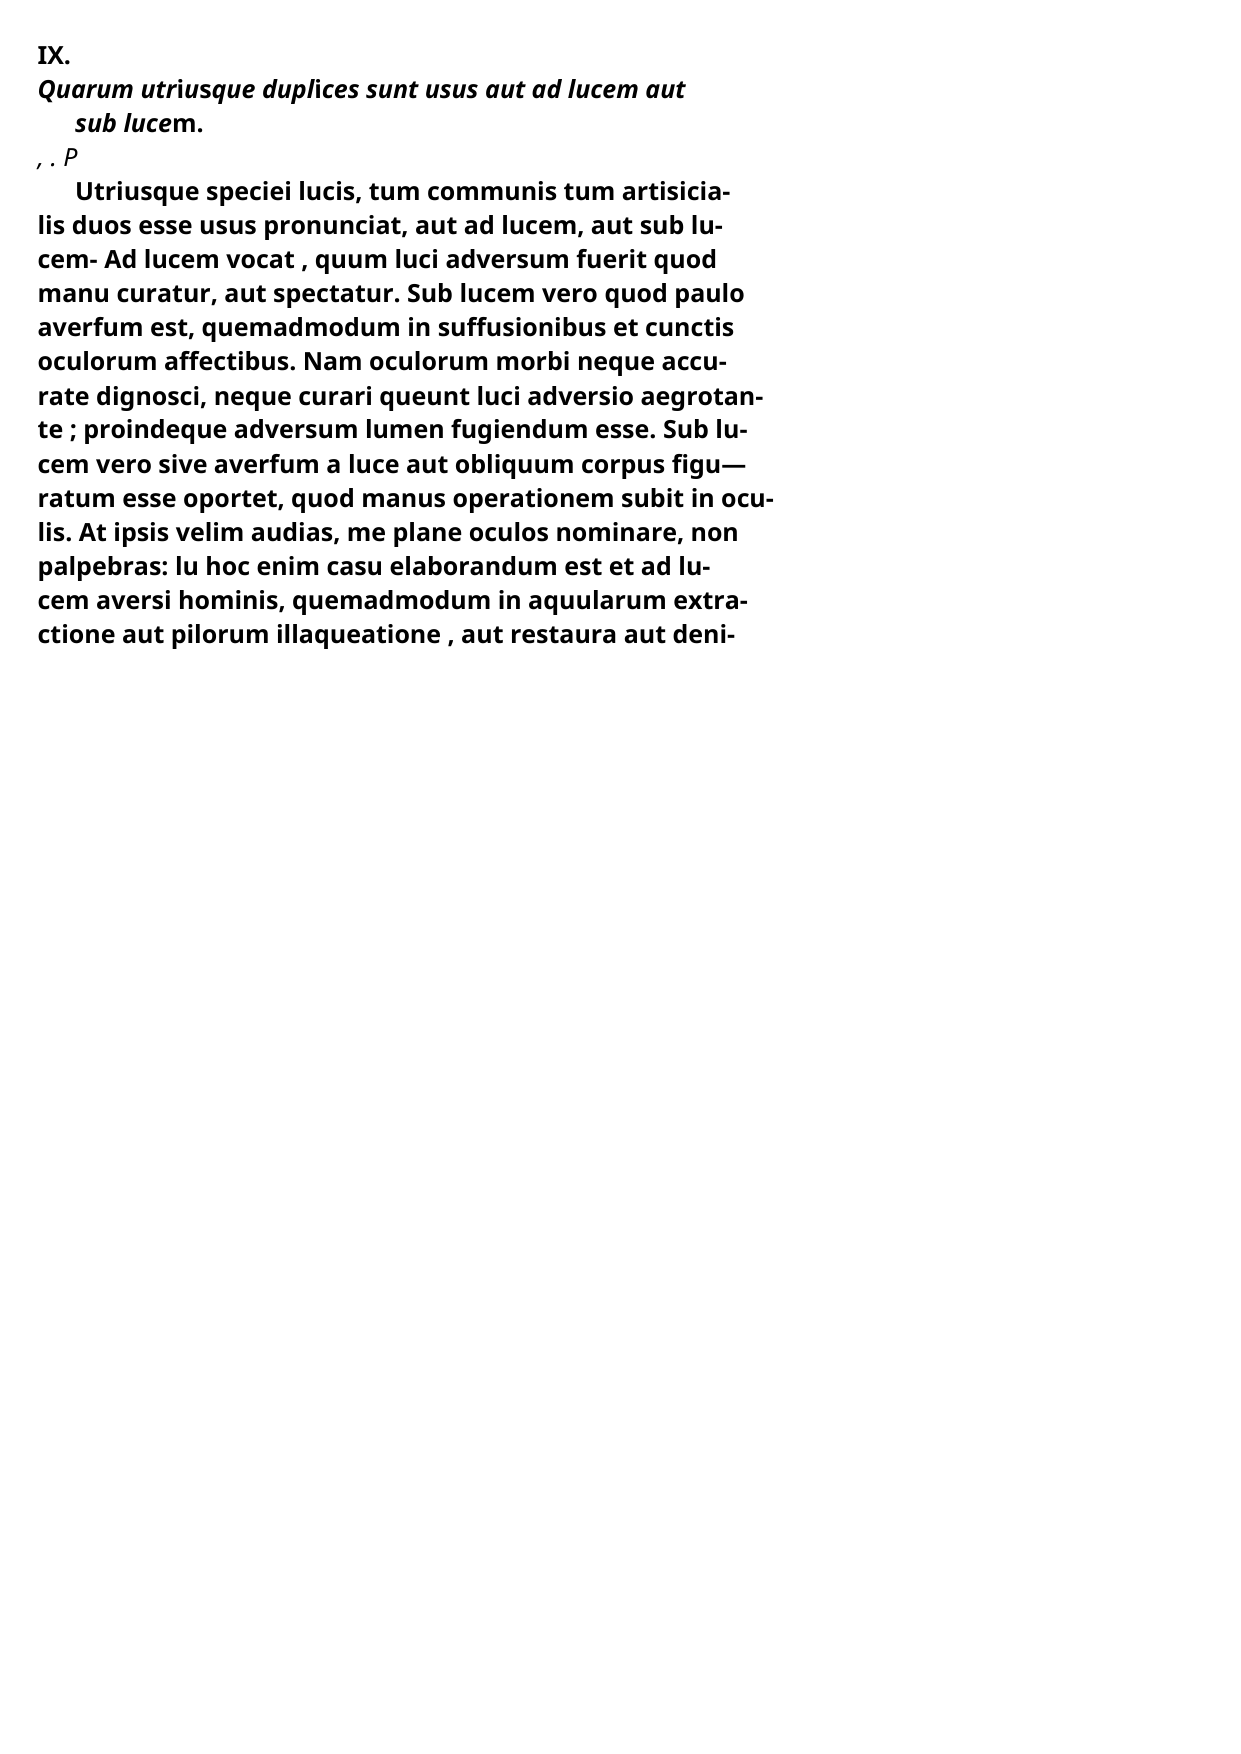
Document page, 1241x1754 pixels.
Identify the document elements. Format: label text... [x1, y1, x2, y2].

text Quarum utriusque duplices sunt usus aut ad lucem aut sub lucem. [37, 72, 1203, 140]
text , . P [37, 140, 1203, 174]
text IX. [37, 37, 1203, 72]
text Utriusque speciei lucis, tum communis tum artisicia- lis duos esse usus pronunciat, aut ad lucem, aut sub lu- cem- Ad lucem vocat , quum luci adversum fuerit quod manu curatur, aut spectatur. Sub lucem vero quod paulo averfum est, quemadmodum in suffusionibus et cunctis oculorum affectibus. Nam oculorum morbi neque accu- rate dignosci, neque curari queunt luci adversio aegrotan- te ; proindeque adversum lumen fugiendum esse. Sub lu- cem vero sive averfum a luce aut obliquum corpus figu— ratum esse oportet, quod manus operationem subit in ocu- lis. At ipsis velim audias, me plane oculos nominare, non palpebras: lu hoc enim casu elaborandum est et ad lu- cem aversi hominis, quemadmodum in aquularum extra- ctione aut pilorum illaqueatione , aut restaura aut deni- [37, 174, 1203, 651]
